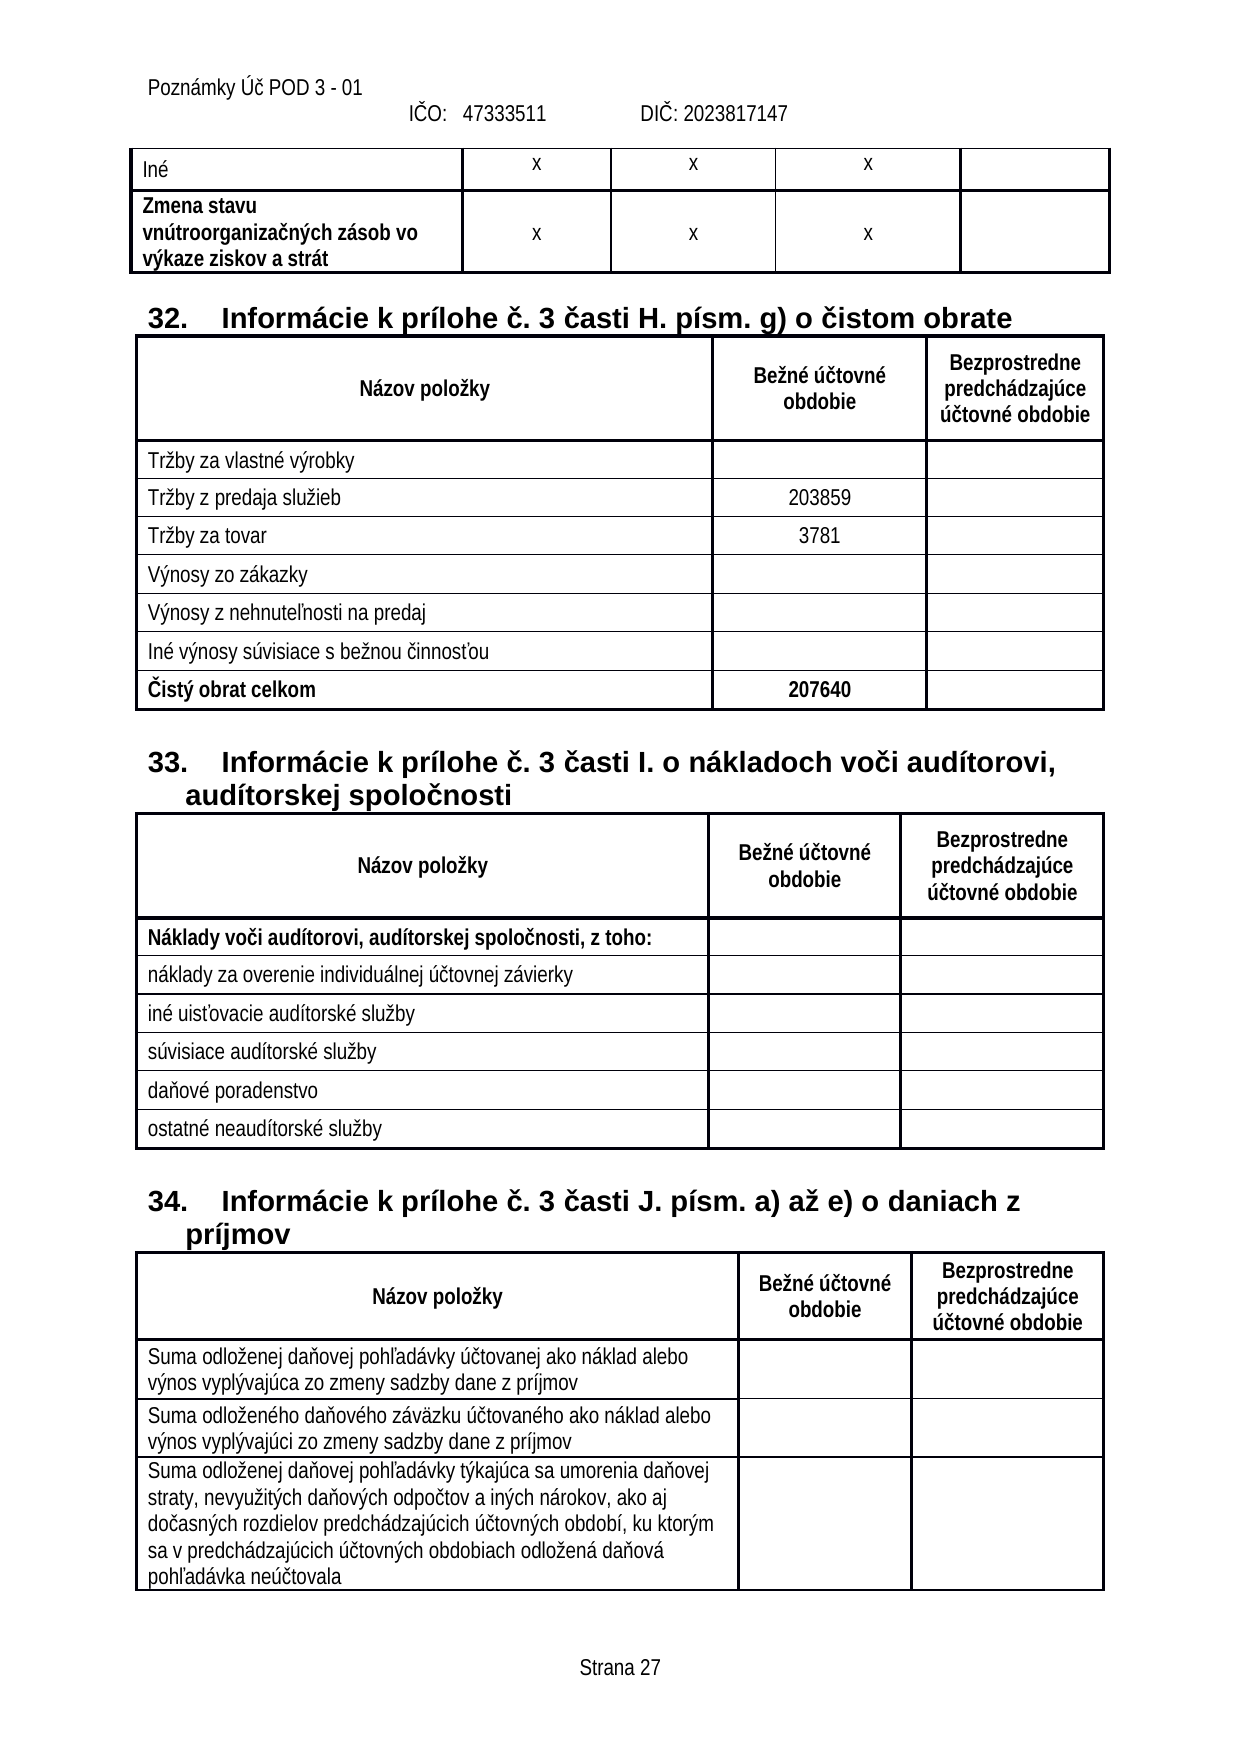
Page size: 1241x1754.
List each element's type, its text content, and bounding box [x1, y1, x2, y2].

table_cell x [612, 192, 775, 271]
table_cell 203859 [714, 479, 925, 516]
table_cell [928, 594, 1102, 631]
table_cell [928, 442, 1102, 477]
table_cell [714, 442, 925, 477]
table_header Názov položky [138, 338, 711, 439]
table_header Bezprostredne predchádzajúce účtovné obdobie [913, 1254, 1102, 1338]
table_header Bezprostredne predchádzajúce účtovné obdobie [902, 815, 1102, 916]
table_header Bežné účtovné obdobie [714, 338, 925, 439]
table_cell x [464, 149, 610, 189]
table_cell [902, 956, 1102, 993]
title Informácie k prílohe č. 3 časti H. písm. g) o čistom obrate [148, 301, 1092, 334]
title Informácie k prílohe č. 3 časti J. písm. a) až e) o daniach z príjmov [148, 1184, 1092, 1251]
table_cell [928, 479, 1102, 516]
table_cell [710, 956, 899, 993]
table_header Názov položky [138, 1254, 737, 1338]
table_cell Náklady voči audítorovi, audítorskej spoločnosti, z toho: [138, 920, 707, 955]
table_cell Tržby z predaja služieb [138, 479, 711, 516]
table_cell Iné [133, 149, 461, 189]
table_cell [714, 555, 925, 593]
table_cell [913, 1458, 1102, 1589]
table_cell Tržby za tovar [138, 517, 711, 554]
table_cell x [612, 149, 775, 189]
table_cell 207640 [714, 671, 925, 708]
table_cell [740, 1399, 910, 1456]
table_cell [710, 1110, 899, 1147]
table_cell [902, 920, 1102, 955]
table_cell x [776, 192, 959, 271]
table_cell [913, 1399, 1102, 1456]
table_cell [928, 517, 1102, 554]
table_cell [928, 632, 1102, 669]
table_header Bežné účtovné obdobie [740, 1254, 910, 1338]
table_cell ostatné neaudítorské služby [138, 1110, 707, 1147]
table_cell Výnosy zo zákazky [138, 555, 711, 593]
table_cell daňové poradenstvo [138, 1071, 707, 1109]
table_header Bežné účtovné obdobie [710, 815, 899, 916]
table_cell náklady za overenie individuálnej účtovnej závierky [138, 956, 707, 993]
table_cell Suma odloženej daňovej pohľadávky týkajúca sa umorenia daňovej straty, nevyužitých daňových odpočtov a iných nárokov, ako aj dočasných rozdielov predchádzajúcich účtovných období, ku ktorým sa v predchádzajúcich účtovných obdobiach odložená daňová pohľadávka neúčtovala [138, 1458, 737, 1589]
table_cell Suma odloženej daňovej pohľadávky účtovanej ako náklad alebo výnos vyplývajúca zo zmeny sadzby dane z príjmov [138, 1341, 737, 1397]
table_cell Výnosy z nehnuteľnosti na predaj [138, 594, 711, 631]
table_cell x [464, 192, 610, 271]
table_cell súvisiace audítorské služby [138, 1033, 707, 1070]
table_cell [740, 1341, 910, 1397]
table_cell [710, 1071, 899, 1109]
table_cell [928, 671, 1102, 708]
table_cell Iné výnosy súvisiace s bežnou činnosťou [138, 632, 711, 669]
table_cell Čistý obrat celkom [138, 671, 711, 708]
table_cell [714, 632, 925, 669]
table_cell [902, 995, 1102, 1032]
title Informácie k prílohe č. 3 časti I. o nákladoch voči audítorovi, audítorskej spoločnosti [148, 745, 1092, 812]
table_cell x [776, 149, 959, 189]
table_cell [962, 192, 1108, 271]
table_cell [714, 594, 925, 631]
table_header Bezprostredne predchádzajúce účtovné obdobie [928, 338, 1102, 439]
table_cell [962, 149, 1108, 189]
table_cell 3781 [714, 517, 925, 554]
table_cell Zmena stavu vnútroorganizačných zásob vo výkaze ziskov a strát [133, 192, 461, 271]
table_cell Tržby za vlastné výrobky [138, 442, 711, 477]
table_cell [902, 1110, 1102, 1147]
table_cell [710, 995, 899, 1032]
table_cell [710, 920, 899, 955]
table_cell [928, 555, 1102, 593]
table_cell [902, 1071, 1102, 1109]
table_cell [740, 1458, 910, 1589]
table_cell [902, 1033, 1102, 1070]
table_header Názov položky [138, 815, 707, 916]
table_cell [710, 1033, 899, 1070]
table_cell iné uisťovacie audítorské služby [138, 995, 707, 1032]
table_cell [913, 1341, 1102, 1397]
table_cell Suma odloženého daňového záväzku účtovaného ako náklad alebo výnos vyplývajúci zo zmeny sadzby dane z príjmov [138, 1400, 737, 1456]
